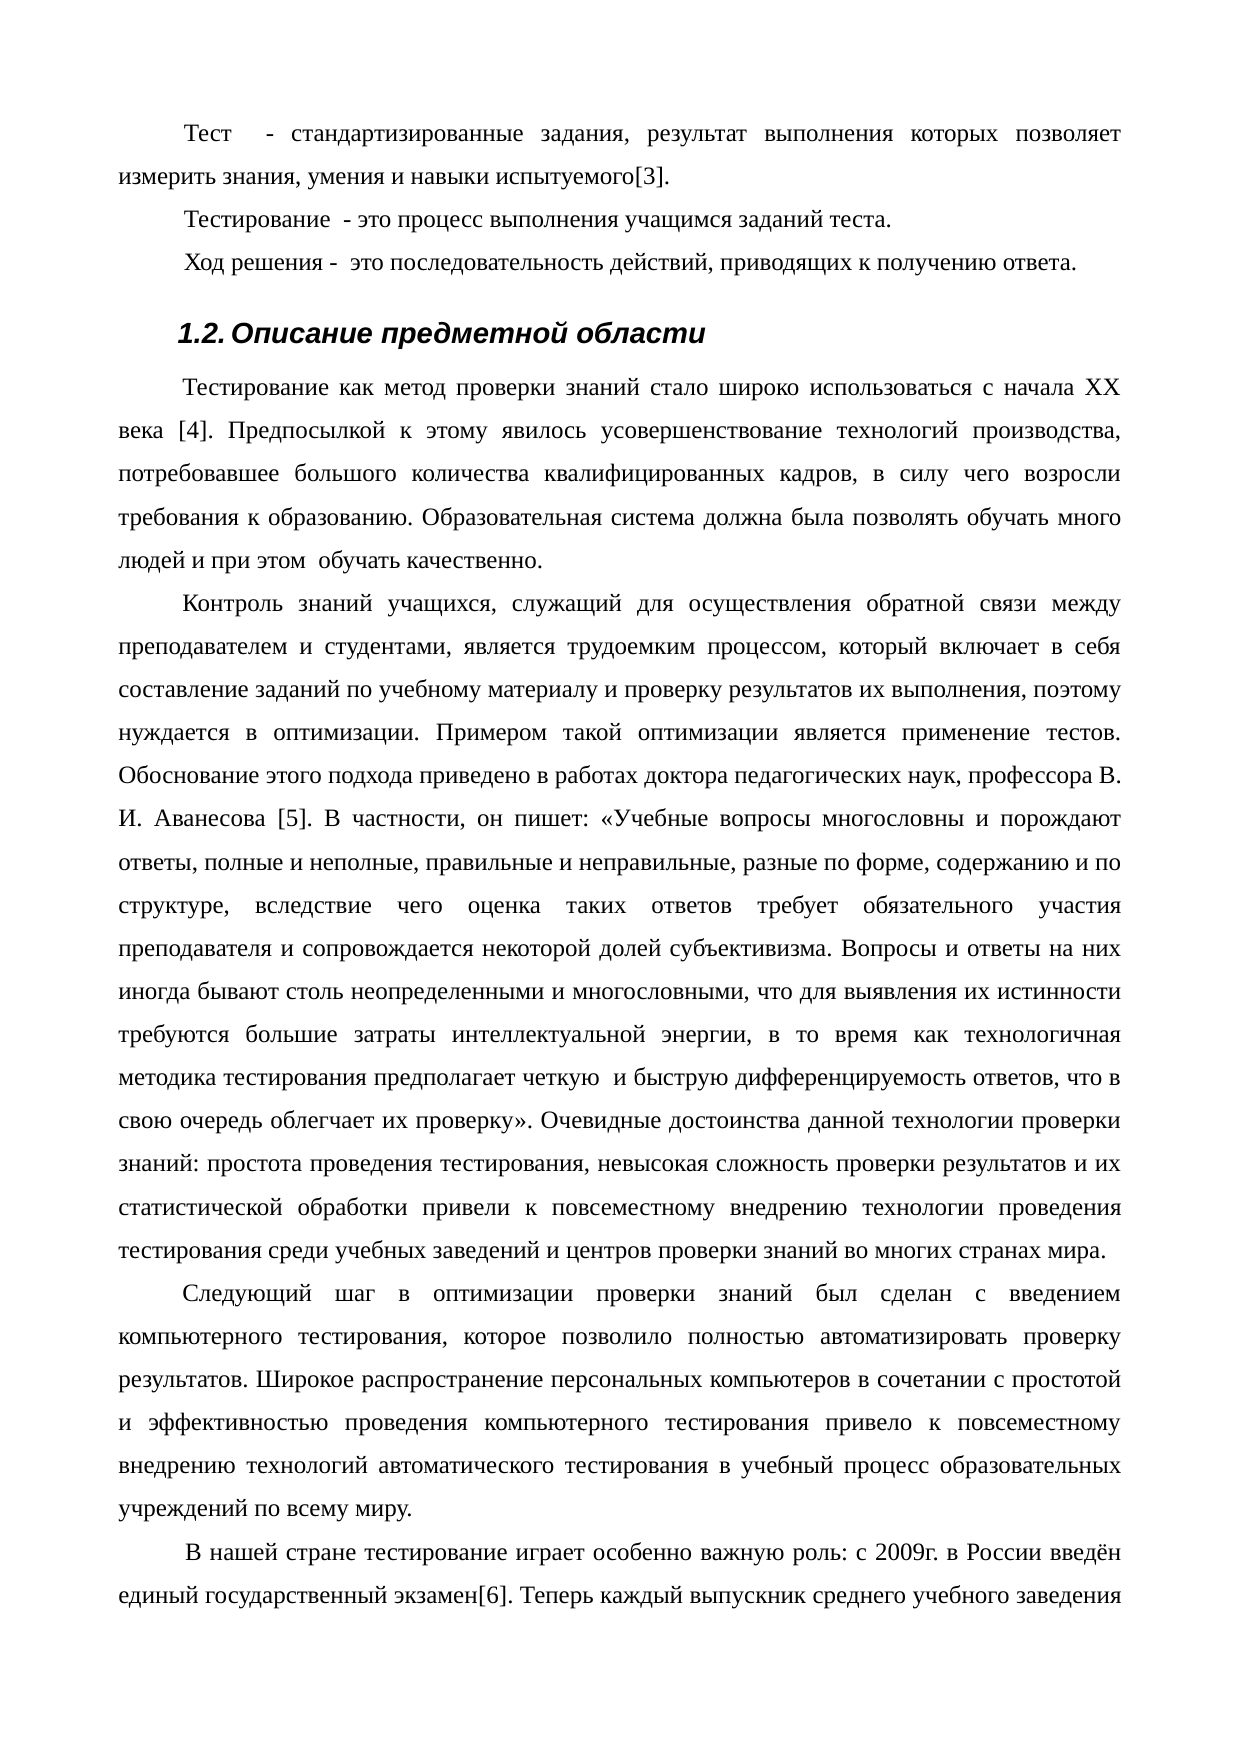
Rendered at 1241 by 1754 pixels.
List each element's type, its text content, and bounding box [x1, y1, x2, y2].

text В нашей стране тестирование играет особенно важную роль: с 2009г. в России введён единый государственный экзамен[6]. Теперь каждый выпускник среднего учебного заведения [118, 1537, 1122, 1608]
text Тестирование - это процесс выполнения учащимся заданий теста. [118, 204, 1122, 233]
text Тестирование как метод проверки знаний стало широко использоваться с начала ХХ века [4]. Предпосылкой к этому явилось усовершенствование технологий производства, потребовавшее большого количества квалифицированных кадров, в силу чего возросли требования к образованию. Образовательная система должна была позволять обучать много людей и при этом обучать качественно. [118, 372, 1122, 573]
text Контроль знаний учащихся, служащий для осуществления обратной связи между преподавателем и студентами, является трудоемким процессом, который включает в себя составление заданий по учебному материалу и проверку результатов их выполнения, поэтому нуждается в оптимизации. Примером такой оптимизации является применение тестов. Обоснование этого подхода приведено в работах доктора педагогических наук, профессора В. И. Аванесова [5]. В частности, он пишет: «Учебные вопросы многословны и порождают ответы, полные и неполные, правильные и неправильные, разные по форме, содержанию и по структуре, вследствие чего оценка таких ответов требует обязательного участия преподавателя и сопровождается некоторой долей субъективизма. Вопросы и ответы на них иногда бывают столь неопределенными и многословными, что для выявления их истинности требуются большие затраты интеллектуальной энергии, в то время как технологичная методика тестирования предполагает четкую и быструю дифференцируемость ответов, что в свою очередь облегчает их проверку». Очевидные достоинства данной технологии проверки знаний: простота проведения тестирования, невысокая сложность проверки результатов и их статистической обработки привели к повсеместному внедрению технологии проведения тестирования среди учебных заведений и центров проверки знаний во многих странах мира. [118, 588, 1122, 1263]
text Тест - стандартизированные задания, результат выполнения которых позволяет измерить знания, умения и навыки испытуемого[3]. [118, 118, 1122, 190]
text Следующий шаг в оптимизации проверки знаний был сделан с введением компьютерного тестирования, которое позволило полностью автоматизировать проверку результатов. Широкое распространение персональных компьютеров в сочетании с простотой и эффективностью проведения компьютерного тестирования привело к повсеместному внедрению технологий автоматического тестирования в учебный процесс образовательных учреждений по всему миру. [118, 1278, 1122, 1522]
text Ход решения - это последовательность действий, приводящих к получению ответа. [118, 247, 1122, 276]
subtitle Описание предметной области [177, 316, 1122, 349]
